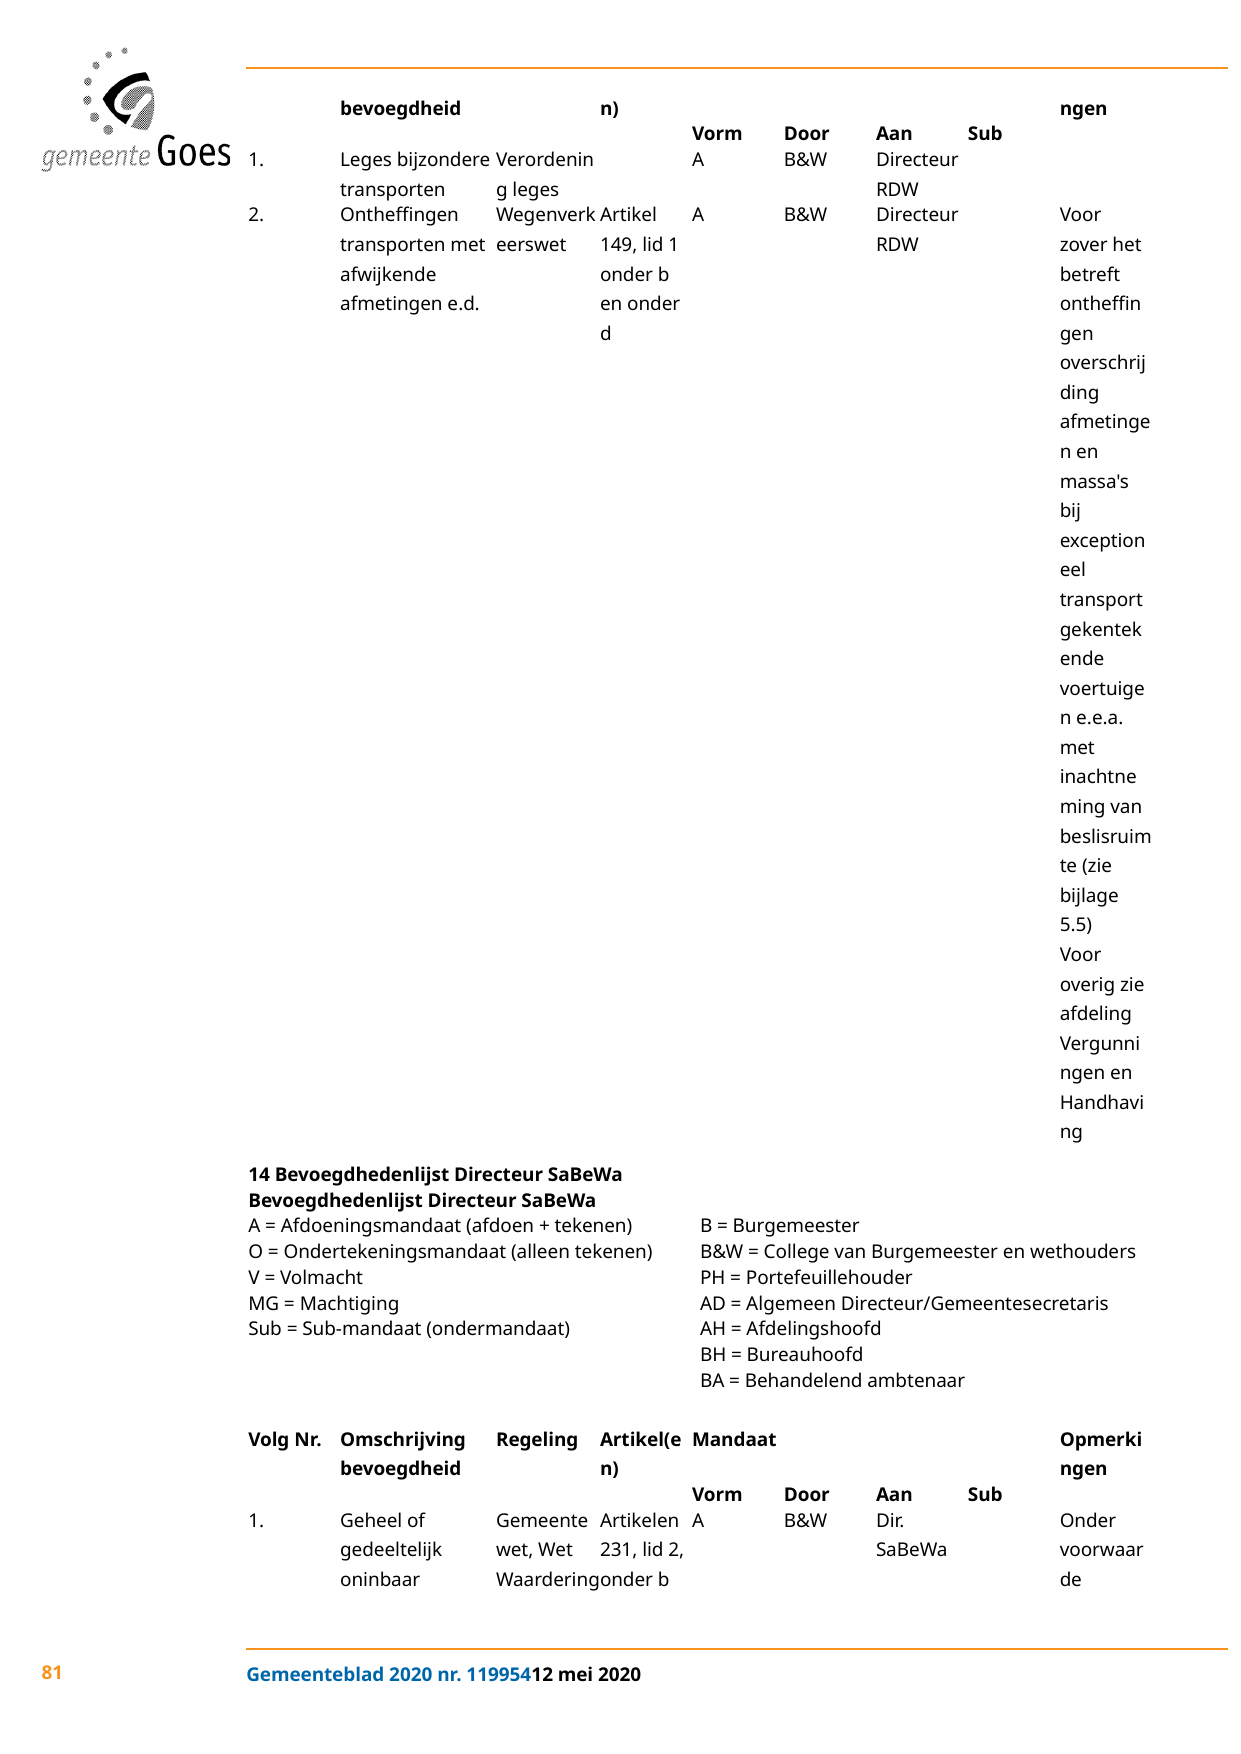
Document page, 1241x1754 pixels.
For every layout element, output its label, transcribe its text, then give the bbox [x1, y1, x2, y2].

table_cell [968, 146, 1059, 202]
table_cell Aan [876, 1481, 968, 1507]
table_cell [600, 146, 692, 202]
table_header ngen [1060, 95, 1152, 121]
table_cell Ontheffingen transporten met afwijkende afmetingen e.d. [340, 202, 496, 1144]
table_header Opmerkingen [1060, 1426, 1152, 1481]
table_cell Gemeentewet, Wet Waardering [496, 1507, 600, 1592]
table_cell 1. [248, 1507, 340, 1592]
table_header [784, 1426, 876, 1481]
table_cell Geheel of gedeeltelijk oninbaar [340, 1507, 496, 1592]
table_header [248, 95, 340, 121]
table_cell Wegenverkeerswet [496, 202, 600, 1144]
table_cell AH = Afdelingshoofd [700, 1316, 1152, 1341]
table_cell PH = Portefeuillehouder [700, 1264, 1152, 1290]
table_cell [248, 1341, 700, 1367]
table_cell Sub = Sub-mandaat (ondermandaat) [248, 1316, 700, 1341]
table_cell [600, 121, 692, 146]
table_cell [340, 1481, 496, 1507]
table_header Regeling [496, 1426, 600, 1481]
table_cell Dir. SaBeWa [876, 1507, 968, 1592]
text 14 Bevoegdhedenlijst Directeur SaBeWa [248, 1161, 1152, 1187]
table_cell Door [784, 121, 876, 146]
table_cell Directeur RDW [876, 202, 968, 1144]
table_cell Sub [968, 121, 1059, 146]
table_cell Directeur RDW [876, 146, 968, 202]
table_cell Aan [876, 121, 968, 146]
table_cell [1060, 1481, 1152, 1507]
table_cell [248, 1481, 340, 1507]
picture [41, 47, 231, 172]
table_cell [968, 202, 1059, 1144]
table_header [968, 95, 1059, 121]
table_cell 1. [248, 146, 340, 202]
table_cell [600, 1481, 692, 1507]
table_cell [248, 1367, 700, 1393]
table_cell A = Afdoeningsmandaat (afdoen + tekenen) [248, 1213, 700, 1238]
table_header [968, 1426, 1059, 1481]
table_cell A [692, 1507, 784, 1592]
table_cell [248, 121, 340, 146]
table_header [496, 95, 600, 121]
table_cell Door [784, 1481, 876, 1507]
table_cell B = Burgemeester [700, 1213, 1152, 1238]
table_header n) [600, 95, 692, 121]
table_cell [1060, 146, 1152, 202]
table_cell Sub [968, 1481, 1059, 1507]
table_header [784, 95, 876, 121]
table_cell 2. [248, 202, 340, 1144]
table_cell BH = Bureauhoofd [700, 1341, 1152, 1367]
table_cell [1060, 121, 1152, 146]
table_cell Vorm [692, 121, 784, 146]
table_cell B&W [784, 1507, 876, 1592]
table_cell Leges bijzondere transporten [340, 146, 496, 202]
table_cell MG = Machtiging [248, 1290, 700, 1316]
table_header bevoegdheid [340, 95, 496, 121]
table_cell V = Volmacht [248, 1264, 700, 1290]
table_cell A [692, 202, 784, 1144]
table_cell B&W [784, 146, 876, 202]
table_cell Vorm [692, 1481, 784, 1507]
table_cell Artikel 149, lid 1 onder b en onder d [600, 202, 692, 1144]
table_cell Onder voorwaarde [1060, 1507, 1152, 1592]
table_header Volg Nr. [248, 1426, 340, 1481]
table_cell [340, 121, 496, 146]
table_cell Voor zover het betreft ontheffingen overschrijding afmetingen en massa's bij exceptioneel transport gekentekende voertuigen e.e.a. met inachtneming van beslisruimte (zie bijlage 5.5) Voor overig zie afdeling Vergunningen en Handhaving [1060, 202, 1152, 1144]
table_cell [968, 1507, 1059, 1592]
table_header Omschrijving bevoegdheid [340, 1426, 496, 1481]
table_cell B&W [784, 202, 876, 1144]
table_header [876, 95, 968, 121]
table_cell O = Ondertekeningsmandaat (alleen tekenen) [248, 1239, 700, 1264]
table_header Artikel(en) [600, 1426, 692, 1481]
table_cell B&W = College van Burgemeester en wethouders [700, 1239, 1152, 1264]
table_cell Artikelen 231, lid 2, onder b [600, 1507, 692, 1592]
table_cell AD = Algemeen Directeur/Gemeentesecretaris [700, 1290, 1152, 1316]
table_header [876, 1426, 968, 1481]
table_header Bevoegdhedenlijst Directeur SaBeWa [248, 1187, 1152, 1213]
table_cell Verordening leges [496, 146, 600, 202]
table_header [692, 95, 784, 121]
table_cell BA = Behandelend ambtenaar [700, 1367, 1152, 1393]
table_cell A [692, 146, 784, 202]
table_header Mandaat [692, 1426, 784, 1481]
table_cell [496, 1481, 600, 1507]
table_cell [496, 121, 600, 146]
